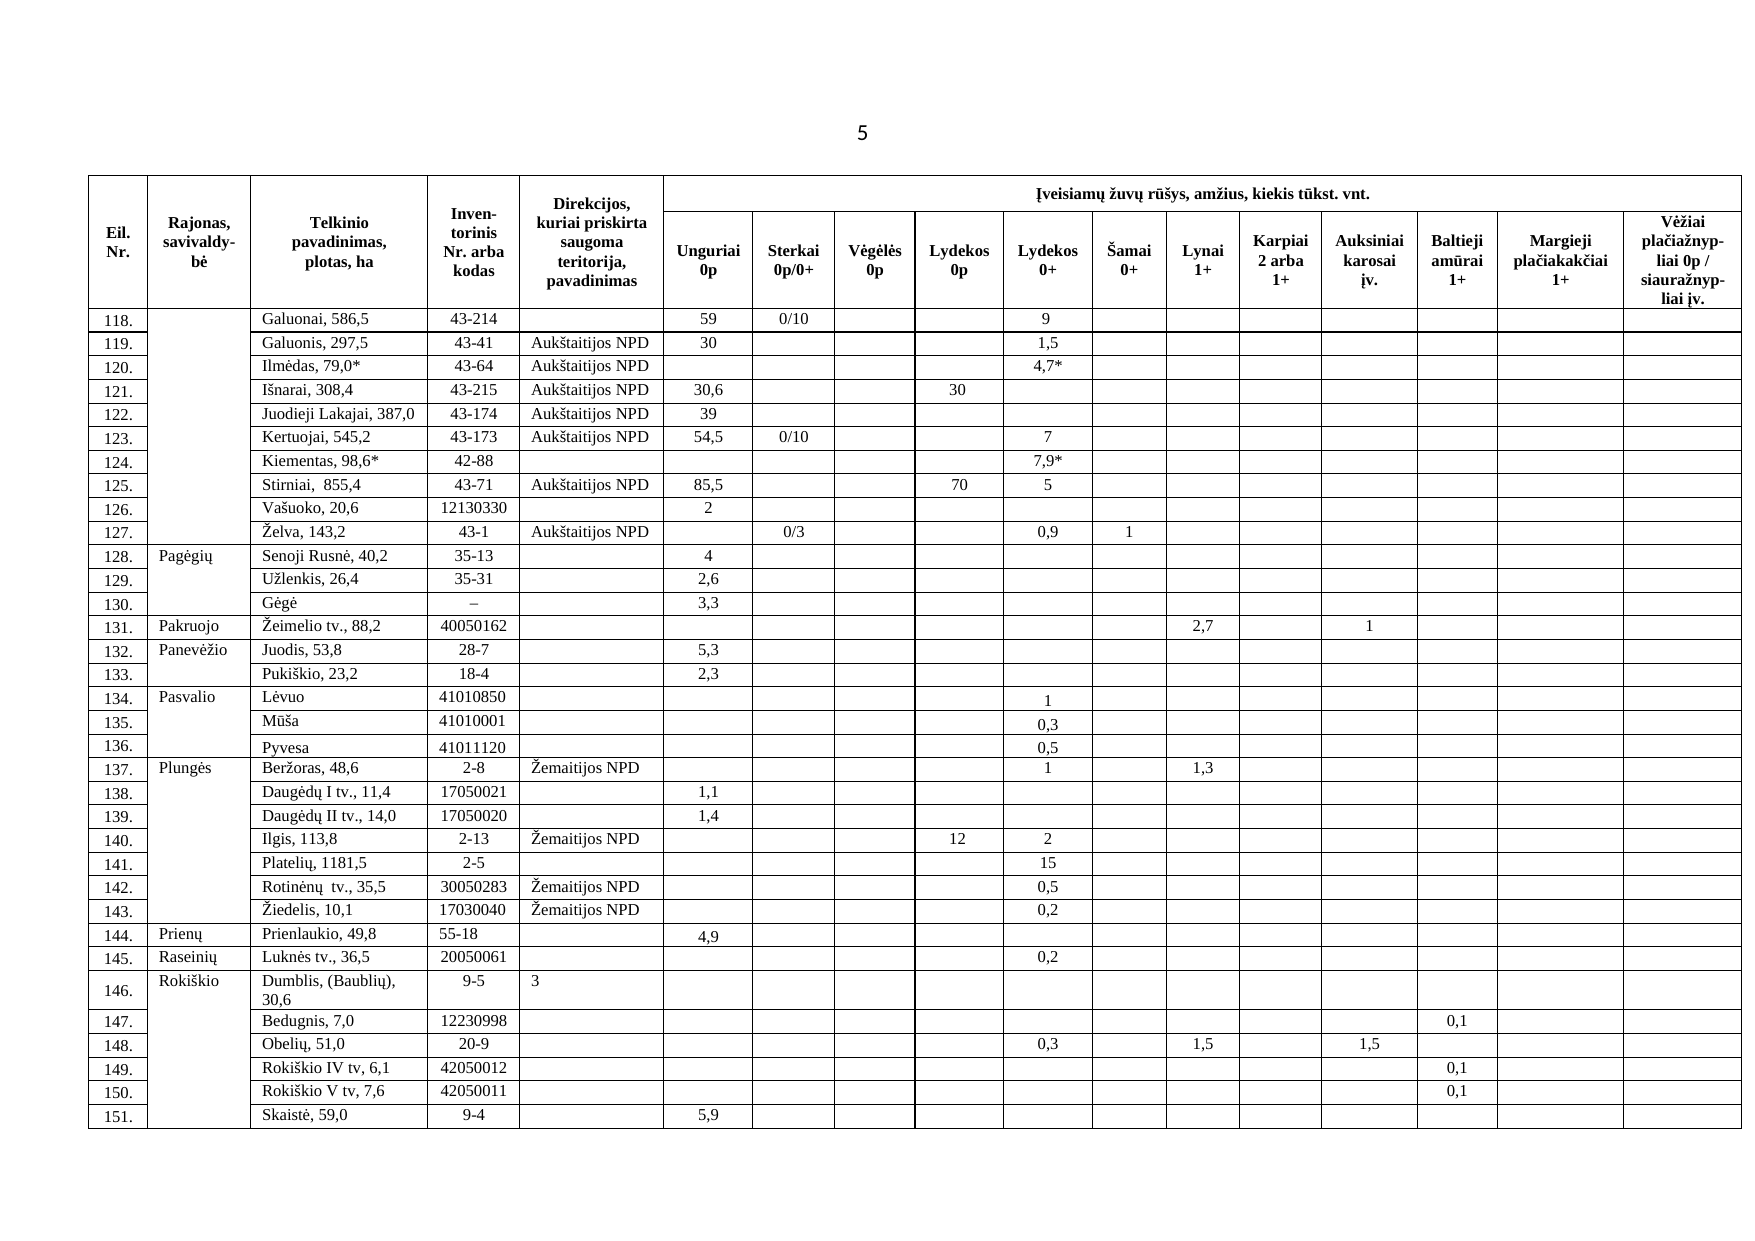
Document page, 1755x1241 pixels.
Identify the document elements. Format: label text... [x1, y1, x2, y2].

table_cell [1093, 498, 1166, 521]
table_cell [520, 569, 663, 592]
table_cell [1322, 687, 1417, 710]
table_cell [1240, 593, 1321, 615]
table_cell 131. [89, 616, 147, 639]
table_cell 9 [1004, 309, 1092, 331]
table_cell [1322, 829, 1417, 852]
table_cell [1167, 664, 1239, 686]
table_cell 2 [664, 498, 752, 521]
table_cell Dumblis, (Baublių), 30,6 [251, 971, 427, 1009]
table_cell 0 [1240, 947, 1321, 970]
table_cell 0 [1093, 474, 1166, 497]
table_cell [835, 593, 914, 615]
table_cell 43-71 [428, 474, 519, 497]
table_cell 70 [916, 474, 1003, 497]
table_cell [835, 664, 914, 686]
table_cell 43-1 [428, 522, 519, 544]
table_cell [1167, 498, 1239, 521]
table_cell 0 [1240, 711, 1321, 733]
table_cell 0 [1093, 404, 1166, 426]
table_cell [1322, 853, 1417, 875]
table_cell 0 [1418, 947, 1497, 970]
table_cell 1 [1322, 616, 1417, 639]
table_cell 0 [1418, 380, 1497, 402]
table_cell [1167, 1010, 1239, 1033]
table_cell 1 [1004, 758, 1092, 781]
table_cell 147. [89, 1010, 147, 1033]
table_cell [1322, 947, 1417, 970]
table_cell [1322, 900, 1417, 923]
table_cell Pagėgių [148, 545, 250, 615]
table_header Rajonas, savivaldy-bė [148, 176, 250, 308]
table_cell [1498, 1010, 1623, 1033]
table_cell Juodis, 53,8 [251, 640, 427, 662]
table_cell 1 [1004, 687, 1092, 710]
table_cell 0 [1418, 735, 1497, 757]
table_cell 0 [1004, 782, 1092, 804]
table_cell 0 [916, 640, 1003, 662]
table_cell [1624, 735, 1741, 757]
table_cell 0,5 [1004, 735, 1092, 757]
table_cell [1624, 593, 1741, 615]
table_cell 0 [1004, 640, 1092, 662]
table_cell [1498, 876, 1623, 899]
table_cell [835, 1105, 914, 1127]
table_cell [753, 1058, 834, 1080]
table_cell 0 [916, 522, 1003, 544]
table_cell [1498, 947, 1623, 970]
table_cell [1322, 593, 1417, 615]
table_cell [1418, 924, 1497, 946]
table_cell 12130330 [428, 498, 519, 521]
table_cell [835, 735, 914, 757]
table_cell 0 [1004, 805, 1092, 828]
table_cell 139. [89, 805, 147, 828]
table_cell 42-88 [428, 451, 519, 473]
table_cell [753, 1081, 834, 1104]
table_cell [1093, 853, 1166, 875]
table_cell 41010001 [428, 711, 519, 733]
table_cell [835, 356, 914, 379]
table_cell 0 [1418, 687, 1497, 710]
table_cell [520, 1034, 663, 1057]
table_cell [1093, 758, 1166, 781]
table_cell 0 [1418, 711, 1497, 733]
table_cell 144. [89, 924, 147, 946]
table_cell [1322, 971, 1417, 1009]
table_cell 150. [89, 1081, 147, 1104]
table_cell [1498, 380, 1623, 402]
table_cell 0,3 [1004, 711, 1092, 733]
table_cell 0 [1167, 876, 1239, 899]
table_cell [1240, 569, 1321, 592]
table_cell 0 [916, 498, 1003, 521]
table_cell 2,7 [1167, 616, 1239, 639]
table_cell 0 [1004, 616, 1092, 639]
table_cell [835, 616, 914, 639]
table_cell Baltieji amūrai 1+ [1418, 212, 1497, 308]
table_cell 4,7* [1004, 356, 1092, 379]
table_cell 43-215 [428, 380, 519, 402]
table_cell 18-4 [428, 664, 519, 686]
table_cell 0,2 [1004, 900, 1092, 923]
table_cell Unguriai 0p [664, 212, 752, 308]
table_cell [520, 735, 663, 757]
table_cell 129. [89, 569, 147, 592]
table_cell [835, 333, 914, 355]
table_cell [1240, 640, 1321, 662]
table_cell [1498, 451, 1623, 473]
table_cell [520, 498, 663, 521]
table_cell [1418, 853, 1497, 875]
table_cell [1498, 664, 1623, 686]
table_cell 130. [89, 593, 147, 615]
table_cell 0 [664, 900, 752, 923]
table_cell [520, 451, 663, 473]
table_cell [1498, 404, 1623, 426]
table_cell 0 [916, 947, 1003, 970]
table_cell 41010850 [428, 687, 519, 710]
table_cell 0 [916, 758, 1003, 781]
table_cell [1418, 569, 1497, 592]
table_cell 2 [1004, 829, 1092, 852]
table_cell Šamai 0+ [1093, 212, 1166, 308]
table_cell Aukštaitijos NPD [520, 380, 663, 402]
table_cell Žemaitijos NPD [520, 758, 663, 781]
table_cell [1322, 522, 1417, 544]
table_cell Panevėžio [148, 640, 250, 686]
table_cell 0 [1240, 380, 1321, 402]
table_cell [520, 947, 663, 970]
table_cell 7,9* [1004, 451, 1092, 473]
table_cell [1167, 545, 1239, 568]
table_cell [1240, 758, 1321, 781]
table_cell 0 [916, 971, 1003, 1009]
table_cell 0 [916, 1058, 1003, 1080]
table_cell 0 [664, 876, 752, 899]
table_cell [1624, 829, 1741, 852]
table_cell 35-31 [428, 569, 519, 592]
table_cell [753, 876, 834, 899]
table_cell 0 [1004, 1058, 1092, 1080]
table_cell [1498, 1105, 1623, 1127]
table_cell 0 [1167, 687, 1239, 710]
table_cell 41011120 [428, 735, 519, 757]
table_cell [1240, 498, 1321, 521]
table_cell 149. [89, 1058, 147, 1080]
table_cell [1240, 664, 1321, 686]
table_cell 0 [1418, 829, 1497, 852]
table_cell [1624, 427, 1741, 450]
table_cell [1418, 640, 1497, 662]
table_cell 43-174 [428, 404, 519, 426]
table_cell 0 [1167, 333, 1239, 355]
table_cell 0 [1167, 1058, 1239, 1080]
table_cell 0 [1167, 427, 1239, 450]
table_cell [835, 711, 914, 733]
table_cell 0 [664, 1081, 752, 1104]
table_cell 28-7 [428, 640, 519, 662]
table_cell [1240, 924, 1321, 946]
table_cell [1167, 1105, 1239, 1127]
table_cell [1322, 1081, 1417, 1104]
table_cell 5,9 [664, 1105, 752, 1127]
table_cell 15 [1004, 853, 1092, 875]
table_cell [835, 404, 914, 426]
table_cell [1093, 356, 1166, 379]
table_cell 2-8 [428, 758, 519, 781]
table_cell [835, 474, 914, 497]
table_cell [1418, 664, 1497, 686]
table_cell [1624, 522, 1741, 544]
table_cell 54,5 [664, 427, 752, 450]
table_cell 1,1 [664, 782, 752, 804]
table_cell [1498, 498, 1623, 521]
table_cell 0 [1004, 971, 1092, 1009]
table_cell 9-4 [428, 1105, 519, 1127]
table_cell [520, 1081, 663, 1104]
table_cell [835, 758, 914, 781]
table_cell Gėgė [251, 593, 427, 615]
table_cell 0 [916, 1034, 1003, 1057]
table_cell [1624, 782, 1741, 804]
table_cell 17050021 [428, 782, 519, 804]
table_cell [835, 1081, 914, 1104]
table_cell [753, 380, 834, 402]
table_cell [1093, 805, 1166, 828]
table_cell [1322, 404, 1417, 426]
table_cell 20050061 [428, 947, 519, 970]
table_cell 0 [664, 687, 752, 710]
table_cell [1498, 427, 1623, 450]
table_cell 0,1 [1418, 1010, 1497, 1033]
table_cell [520, 711, 663, 733]
table_cell 0 [916, 1010, 1003, 1033]
table_cell [1322, 380, 1417, 402]
table_cell [835, 522, 914, 544]
table_cell 0 [1240, 829, 1321, 852]
table_cell 0 [1240, 404, 1321, 426]
table_cell 0 [1240, 309, 1321, 331]
table_cell Platelių, 1181,5 [251, 853, 427, 875]
table_cell [1624, 333, 1741, 355]
table_cell 0 [1240, 735, 1321, 757]
table_header Įveisiamų žuvų rūšys, amžius, kiekis tūkst. vnt. [664, 176, 1741, 211]
table_cell 0 [1240, 876, 1321, 899]
table_cell [753, 474, 834, 497]
table_cell 1 [1093, 522, 1166, 544]
table_cell [1498, 616, 1623, 639]
table_cell [1624, 1105, 1741, 1127]
table_cell 141. [89, 853, 147, 875]
table_cell 00 [1322, 1010, 1417, 1033]
table_cell 137. [89, 758, 147, 781]
table_cell 0 [1240, 356, 1321, 379]
table_cell 0 [1240, 1081, 1321, 1104]
table_cell 0 [1240, 427, 1321, 450]
table_cell [1624, 569, 1741, 592]
table_cell 0 [664, 616, 752, 639]
table_cell Rokiškio IV tv, 6,1 [251, 1058, 427, 1080]
table_cell 0 [664, 1058, 752, 1080]
table_cell 0 [664, 711, 752, 733]
table_cell [148, 309, 250, 544]
table_cell [835, 876, 914, 899]
table_cell [753, 971, 834, 1009]
table_cell [835, 971, 914, 1009]
table_cell Vašuoko, 20,6 [251, 498, 427, 521]
table_cell [1624, 309, 1741, 331]
table_cell [1093, 1105, 1166, 1127]
table_cell [1093, 924, 1166, 946]
table_cell 0 [1418, 333, 1497, 355]
table_cell 0 [664, 853, 752, 875]
table_cell [1498, 782, 1623, 804]
table_cell 151. [89, 1105, 147, 1127]
table_cell 43-173 [428, 427, 519, 450]
table_cell Beržoras, 48,6 [251, 758, 427, 781]
table_cell [835, 498, 914, 521]
table_cell 59 [664, 309, 752, 331]
table_cell 0 [1167, 474, 1239, 497]
table_cell Karpiai 2 arba 1+ [1240, 212, 1321, 308]
table_cell Skaistė, 59,0 [251, 1105, 427, 1127]
table_cell 0 [1240, 1034, 1321, 1057]
table_cell 0 [1240, 900, 1321, 923]
table_cell [753, 924, 834, 946]
table_cell 43-64 [428, 356, 519, 379]
table_cell [1498, 1034, 1623, 1057]
table_cell 0 [1167, 947, 1239, 970]
table_cell [1624, 664, 1741, 686]
table_cell [1093, 1010, 1166, 1033]
table_cell [1322, 805, 1417, 828]
table_cell 0 [916, 451, 1003, 473]
table_cell [1498, 640, 1623, 662]
table_cell [1498, 805, 1623, 828]
table_cell Vėžiai plačiažnyp-liai 0p / siauražnyp-liai įv. [1624, 212, 1741, 308]
table_cell [753, 451, 834, 473]
table_cell 2-13 [428, 829, 519, 852]
table_cell [1322, 876, 1417, 899]
table_cell [1624, 1010, 1741, 1033]
table_cell 0 [916, 900, 1003, 923]
table_cell [1322, 711, 1417, 733]
table_cell [520, 593, 663, 615]
table_cell [1624, 947, 1741, 970]
table_cell [1498, 522, 1623, 544]
table_cell 119. [89, 333, 147, 355]
table_cell [835, 1058, 914, 1080]
table_cell 0/10 [753, 427, 834, 450]
table_cell 39 [664, 404, 752, 426]
table_cell [835, 569, 914, 592]
table_cell 0 [1418, 900, 1497, 923]
table_cell Aukštaitijos NPD [520, 333, 663, 355]
table_cell [520, 687, 663, 710]
table_cell [1624, 1081, 1741, 1104]
table_cell [835, 924, 914, 946]
table_cell [1498, 711, 1623, 733]
table_cell 43-41 [428, 333, 519, 355]
table_cell [1418, 593, 1497, 615]
table_cell [1498, 687, 1623, 710]
table_cell [1418, 782, 1497, 804]
table_cell 0/3 [753, 522, 834, 544]
table_cell Žemaitijos NPD [520, 876, 663, 899]
table_cell Pasvalio [148, 687, 250, 757]
table_cell [835, 853, 914, 875]
table_cell 124. [89, 451, 147, 473]
table_cell 17050020 [428, 805, 519, 828]
table_cell 0 [1240, 474, 1321, 497]
table_cell [753, 569, 834, 592]
table_cell 0,9 [1004, 522, 1092, 544]
table_cell 0 [1093, 947, 1166, 970]
table_cell 0 [916, 782, 1003, 804]
table_cell Ilgis, 113,8 [251, 829, 427, 852]
table_cell 0,1 [1418, 1058, 1497, 1080]
table_cell [1498, 1058, 1623, 1080]
table_cell [1624, 545, 1741, 568]
table_cell [753, 1010, 834, 1033]
table_cell [1322, 664, 1417, 686]
table_cell 0 [664, 451, 752, 473]
table_cell [1418, 971, 1497, 1009]
table_cell 0 [916, 616, 1003, 639]
table_cell [753, 616, 834, 639]
table_cell [753, 782, 834, 804]
table_cell [520, 640, 663, 662]
table_cell 0 [1093, 309, 1166, 331]
table_cell 0 [1004, 664, 1092, 686]
table_cell [1498, 309, 1623, 331]
table_cell Želva, 143,2 [251, 522, 427, 544]
table_cell 17030040 [428, 900, 519, 923]
table_cell [1240, 782, 1321, 804]
table_cell [835, 451, 914, 473]
table_cell [1167, 924, 1239, 946]
table_cell [1322, 498, 1417, 521]
table_cell 0 [1167, 380, 1239, 402]
table_cell [1624, 498, 1741, 521]
table_cell [520, 853, 663, 875]
table_cell Galuonis, 297,5 [251, 333, 427, 355]
table_cell [1322, 474, 1417, 497]
table_cell [835, 829, 914, 852]
table_cell [753, 1034, 834, 1057]
table_cell 135. [89, 711, 147, 733]
table_cell [1624, 616, 1741, 639]
table_cell Auksiniai karosai įv. [1322, 212, 1417, 308]
table_cell 0 [1004, 1010, 1092, 1033]
table_cell 0 [916, 735, 1003, 757]
table_cell [1418, 1105, 1497, 1127]
table_cell [753, 853, 834, 875]
table_cell 125. [89, 474, 147, 497]
table_cell 0 [916, 404, 1003, 426]
table_cell 1,4 [664, 805, 752, 828]
table_cell 30 [664, 333, 752, 355]
table_cell Margieji plačiakakčiai 1+ [1498, 212, 1623, 308]
table_cell [1004, 593, 1092, 615]
table_cell [835, 1034, 914, 1057]
table_header Direkcijos, kuriai priskirta saugoma teritorija, pavadinimas [520, 176, 663, 308]
table_cell Pakruojo [148, 616, 250, 639]
table_cell 3,3 [664, 593, 752, 615]
table_cell 0 [1167, 735, 1239, 757]
table_cell [1322, 545, 1417, 568]
table_cell [753, 498, 834, 521]
table_cell [1624, 474, 1741, 497]
table_cell 120. [89, 356, 147, 379]
table_cell [1624, 924, 1741, 946]
table_cell 0 [1004, 404, 1092, 426]
table_cell 0 [916, 711, 1003, 733]
table_cell [1322, 451, 1417, 473]
table_cell 0 [1167, 404, 1239, 426]
table_cell [1093, 569, 1166, 592]
table_cell 143. [89, 900, 147, 923]
table_cell Lėvuo [251, 687, 427, 710]
table_cell Pukiškio, 23,2 [251, 664, 427, 686]
table_cell 12 [916, 829, 1003, 852]
table_cell 0 [664, 971, 752, 1009]
table_cell [1240, 853, 1321, 875]
table_cell 0 [916, 1105, 1003, 1127]
table_cell 5,3 [664, 640, 752, 662]
table_cell [1167, 805, 1239, 828]
table_cell [1322, 356, 1417, 379]
table_cell [664, 947, 752, 970]
table_cell [753, 711, 834, 733]
table_cell [1624, 404, 1741, 426]
table_cell 0 [664, 1010, 752, 1033]
table_cell 0 [916, 1081, 1003, 1104]
table_cell 0 [1418, 474, 1497, 497]
table_cell [1093, 593, 1166, 615]
table_cell 55-18 [428, 924, 519, 946]
table_cell [1167, 853, 1239, 875]
table_cell 122. [89, 404, 147, 426]
table_cell 0 [753, 829, 834, 852]
table_cell [1418, 758, 1497, 781]
table_cell [1093, 616, 1166, 639]
table_cell [1322, 735, 1417, 757]
table_cell [1418, 616, 1497, 639]
table_cell 0 [1167, 522, 1239, 544]
table_cell [835, 545, 914, 568]
table_cell 0 [1167, 829, 1239, 852]
table_cell 42050012 [428, 1058, 519, 1080]
table_cell 0 [1167, 356, 1239, 379]
table_cell [1418, 545, 1497, 568]
table_cell 42050011 [428, 1081, 519, 1104]
table_cell 0 [1240, 1058, 1321, 1080]
table_cell 0 [916, 427, 1003, 450]
table_cell [1322, 309, 1417, 331]
table_cell 0 [916, 924, 1003, 946]
table_cell Kertuojai, 545,2 [251, 427, 427, 450]
table_cell 132. [89, 640, 147, 662]
table_cell 0 [1240, 451, 1321, 473]
table_cell [1240, 616, 1321, 639]
table_cell Galuonai, 586,5 [251, 309, 427, 331]
table_cell [1498, 971, 1623, 1009]
table_cell Aukštaitijos NPD [520, 427, 663, 450]
table_cell 0 [1093, 829, 1166, 852]
table_cell [520, 782, 663, 804]
table_cell [1498, 356, 1623, 379]
table_cell 121. [89, 380, 147, 402]
table_cell 0 [1418, 427, 1497, 450]
table_cell 0 [1167, 451, 1239, 473]
table_cell [1418, 498, 1497, 521]
table_cell [1167, 971, 1239, 1009]
table_cell [753, 805, 834, 828]
table_cell [1624, 758, 1741, 781]
table_cell 35-13 [428, 545, 519, 568]
table_cell [835, 309, 914, 331]
table_cell [520, 924, 663, 946]
table_cell Prienų [148, 924, 250, 946]
table_cell [1322, 427, 1417, 450]
table_cell 123. [89, 427, 147, 450]
table_cell 0 [1167, 711, 1239, 733]
table_cell – [428, 593, 519, 615]
table_cell 0 [916, 805, 1003, 828]
table_cell [753, 947, 834, 970]
table_cell 30 [916, 380, 1003, 402]
table_cell 0 [1240, 522, 1321, 544]
table_cell 0 [1418, 876, 1497, 899]
table_cell 126. [89, 498, 147, 521]
table_cell [1624, 876, 1741, 899]
table_cell Rokiškio V tv, 7,6 [251, 1081, 427, 1104]
table_cell [520, 1010, 663, 1033]
table_cell 2-5 [428, 853, 519, 875]
table_cell 0 [1004, 1081, 1092, 1104]
table_cell [1624, 687, 1741, 710]
table_cell [835, 640, 914, 662]
table_cell 0 [1093, 1034, 1166, 1057]
table_cell 0 [1418, 309, 1497, 331]
table_cell [1093, 545, 1166, 568]
table_cell Kiementas, 98,6* [251, 451, 427, 473]
table_cell 0 [1093, 735, 1166, 757]
table_cell 0,2 [1004, 947, 1092, 970]
table_cell Daugėdų I tv., 11,4 [251, 782, 427, 804]
table_cell Sterkai 0p/0+ [753, 212, 834, 308]
table_cell 138. [89, 782, 147, 804]
table_cell 0 [916, 545, 1003, 568]
table_cell [753, 758, 834, 781]
table_header Eil. Nr. [89, 176, 147, 308]
table_cell [1624, 356, 1741, 379]
table_cell 140. [89, 829, 147, 852]
table_cell [1240, 971, 1321, 1009]
table_cell [1093, 664, 1166, 686]
table_cell 0 [1004, 498, 1092, 521]
table_cell [835, 782, 914, 804]
table_cell 0 [1093, 711, 1166, 733]
table_cell Užlenkis, 26,4 [251, 569, 427, 592]
table_cell [1093, 451, 1166, 473]
table_cell 4 [664, 545, 752, 568]
table_cell Senoji Rusnė, 40,2 [251, 545, 427, 568]
table_cell [835, 687, 914, 710]
table_cell 0 [664, 829, 752, 852]
table_cell [1624, 853, 1741, 875]
table_cell [1093, 640, 1166, 662]
table_cell 0,5 [1004, 876, 1092, 899]
table_cell [520, 1058, 663, 1080]
table_cell [1498, 735, 1623, 757]
table_cell [1167, 782, 1239, 804]
table_cell 134. [89, 687, 147, 710]
table_cell [1498, 545, 1623, 568]
table_cell 85,5 [664, 474, 752, 497]
table_cell [753, 735, 834, 757]
table_cell Luknės tv., 36,5 [251, 947, 427, 970]
table_cell [1167, 569, 1239, 592]
table_cell [520, 545, 663, 568]
table_cell Rotinėnų tv., 35,5 [251, 876, 427, 899]
table_cell 0 [1004, 1105, 1092, 1127]
table_cell [1498, 569, 1623, 592]
table_cell [1240, 1010, 1321, 1033]
table_cell 0 [664, 522, 752, 544]
table_cell Juodieji Lakajai, 387,0 [251, 404, 427, 426]
table_cell 0 [916, 569, 1003, 592]
table_cell Lynai 1+ [1167, 212, 1239, 308]
table_cell [1498, 900, 1623, 923]
table_cell 142. [89, 876, 147, 899]
table_cell 0/10 [753, 309, 834, 331]
table_cell 0 [1004, 924, 1092, 946]
table_cell [1093, 971, 1166, 1009]
table_cell Bedugnis, 7,0 [251, 1010, 427, 1033]
table_cell 0 [664, 1034, 752, 1057]
table_cell [916, 593, 1003, 615]
table_cell 148. [89, 1034, 147, 1057]
table_cell 2,6 [664, 569, 752, 592]
table_cell 136. [89, 735, 147, 757]
table_cell 0 [1167, 309, 1239, 331]
table_cell 0 [664, 758, 752, 781]
table_cell 0 [1240, 687, 1321, 710]
table_cell [520, 805, 663, 828]
table_cell [753, 900, 834, 923]
table_cell Aukštaitijos NPD [520, 356, 663, 379]
table_cell [753, 593, 834, 615]
table_cell 0 [916, 333, 1003, 355]
table_cell 128. [89, 545, 147, 568]
table_cell [1322, 1105, 1417, 1127]
table_cell 0 [916, 687, 1003, 710]
table_cell [520, 1105, 663, 1127]
table_cell 1,3 [1167, 758, 1239, 781]
table_cell [1240, 805, 1321, 828]
table_cell Ilmėdas, 79,0* [251, 356, 427, 379]
table_cell [520, 664, 663, 686]
table_cell [1498, 474, 1623, 497]
table_cell 118. [89, 309, 147, 331]
table_cell 0,3 [1004, 1034, 1092, 1057]
table_cell [753, 356, 834, 379]
table_cell [1167, 593, 1239, 615]
table_cell Aukštaitijos NPD [520, 522, 663, 544]
table_cell Išnarai, 308,4 [251, 380, 427, 402]
table_cell 20-9 [428, 1034, 519, 1057]
table_cell 40050162 [428, 616, 519, 639]
table_cell Lydekos 0+ [1004, 212, 1092, 308]
table_cell [1418, 805, 1497, 828]
table_cell [1624, 1034, 1741, 1057]
table_cell [1624, 451, 1741, 473]
table_cell 0 [1418, 404, 1497, 426]
table_cell [1498, 758, 1623, 781]
table_cell [1240, 545, 1321, 568]
table_cell 133. [89, 664, 147, 686]
table_cell 1,5 [1322, 1034, 1417, 1057]
table_cell Plungės [148, 758, 250, 923]
table_cell 0 [1418, 1034, 1497, 1057]
table_cell [1322, 569, 1417, 592]
table_cell Prienlaukio, 49,8 [251, 924, 427, 946]
table_header Telkinio pavadinimas, plotas, ha [251, 176, 427, 308]
table_cell Raseinių [148, 947, 250, 970]
table_cell [1624, 805, 1741, 828]
table_cell [1498, 1081, 1623, 1104]
table_cell 0 [1004, 380, 1092, 402]
table_cell 0 [1167, 1081, 1239, 1104]
table_cell 43-214 [428, 309, 519, 331]
table_cell 0 [1093, 900, 1166, 923]
table_cell [1498, 829, 1623, 852]
table_cell 5 [1004, 474, 1092, 497]
table_header Inven-torinis Nr. arba kodas [428, 176, 519, 308]
table_cell 0 [664, 735, 752, 757]
table_cell [835, 1010, 914, 1033]
table_cell [520, 309, 663, 331]
table_cell 0 [1418, 451, 1497, 473]
table_cell [1498, 593, 1623, 615]
table_cell [1624, 711, 1741, 733]
table_cell Mūša [251, 711, 427, 733]
table_cell 2,3 [664, 664, 752, 686]
table_cell [520, 616, 663, 639]
table_cell Vėgėlės 0p [835, 212, 914, 308]
table_cell Žemaitijos NPD [520, 900, 663, 923]
table_cell 0 [916, 356, 1003, 379]
table_cell 0 [1167, 900, 1239, 923]
table_cell Žeimelio tv., 88,2 [251, 616, 427, 639]
table_cell 0 [1004, 545, 1092, 568]
table_cell [753, 640, 834, 662]
table_cell 0,1 [1418, 1081, 1497, 1104]
table_cell [1322, 1058, 1417, 1080]
table_cell [1240, 1105, 1321, 1127]
table_cell 1,5 [1167, 1034, 1239, 1057]
table_cell Daugėdų II tv., 14,0 [251, 805, 427, 828]
table_cell 0 [1418, 522, 1497, 544]
table_cell 0 [1093, 1058, 1166, 1080]
table_cell 0 [916, 664, 1003, 686]
table_cell [1322, 758, 1417, 781]
table_cell 0 [664, 356, 752, 379]
table_cell [1624, 380, 1741, 402]
table_cell 127. [89, 522, 147, 544]
table_cell [1322, 333, 1417, 355]
table_cell Aukštaitijos NPD [520, 474, 663, 497]
table_cell [1498, 333, 1623, 355]
table_cell Aukštaitijos NPD [520, 404, 663, 426]
table_cell 7 [1004, 427, 1092, 450]
table_cell [1093, 782, 1166, 804]
table_cell Obelių, 51,0 [251, 1034, 427, 1057]
table_cell 146. [89, 971, 147, 1009]
table_cell [1167, 640, 1239, 662]
table_cell [753, 333, 834, 355]
table_cell 30,6 [664, 380, 752, 402]
table_cell [1624, 1058, 1741, 1080]
table_cell Žemaitijos NPD [520, 829, 663, 852]
table_cell [1624, 900, 1741, 923]
table_cell [1624, 640, 1741, 662]
table_cell [835, 900, 914, 923]
table_cell [835, 805, 914, 828]
table_cell [835, 947, 914, 970]
table_cell [1498, 853, 1623, 875]
table_cell 0 [1093, 333, 1166, 355]
table_cell 0 [916, 309, 1003, 331]
table_cell 1,5 [1004, 333, 1092, 355]
table_cell 0 [1093, 876, 1166, 899]
table_cell [753, 1105, 834, 1127]
table_cell [1322, 782, 1417, 804]
table_cell 0 [1240, 333, 1321, 355]
table_cell 0 [1004, 569, 1092, 592]
table_cell Stirniai, 855,4 [251, 474, 427, 497]
table_cell Rokiškio [148, 971, 250, 1127]
table_cell 3 [520, 971, 663, 1009]
table_cell [753, 404, 834, 426]
table_cell [1322, 640, 1417, 662]
table_cell [753, 687, 834, 710]
table_cell Lydekos 0p [916, 212, 1003, 308]
table_cell 0 [1093, 1081, 1166, 1104]
table_cell Žiedelis, 10,1 [251, 900, 427, 923]
table_cell 0 [1093, 427, 1166, 450]
table_cell [753, 664, 834, 686]
table_cell 30050283 [428, 876, 519, 899]
table_cell [835, 427, 914, 450]
table_cell Pyvesa [251, 735, 427, 757]
table_cell [753, 545, 834, 568]
table_cell [835, 380, 914, 402]
table_cell 4,9 [664, 924, 752, 946]
table_cell [1322, 924, 1417, 946]
table_cell 0 [916, 853, 1003, 875]
table_cell 145. [89, 947, 147, 970]
table_cell 12230998 [428, 1010, 519, 1033]
table_cell [1624, 971, 1741, 1009]
table_cell 9-5 [428, 971, 519, 1009]
table_cell 0 [916, 876, 1003, 899]
table_cell [1498, 924, 1623, 946]
table_cell 0 [1418, 356, 1497, 379]
table_cell 0 [1093, 380, 1166, 402]
table_cell 0 [1093, 687, 1166, 710]
